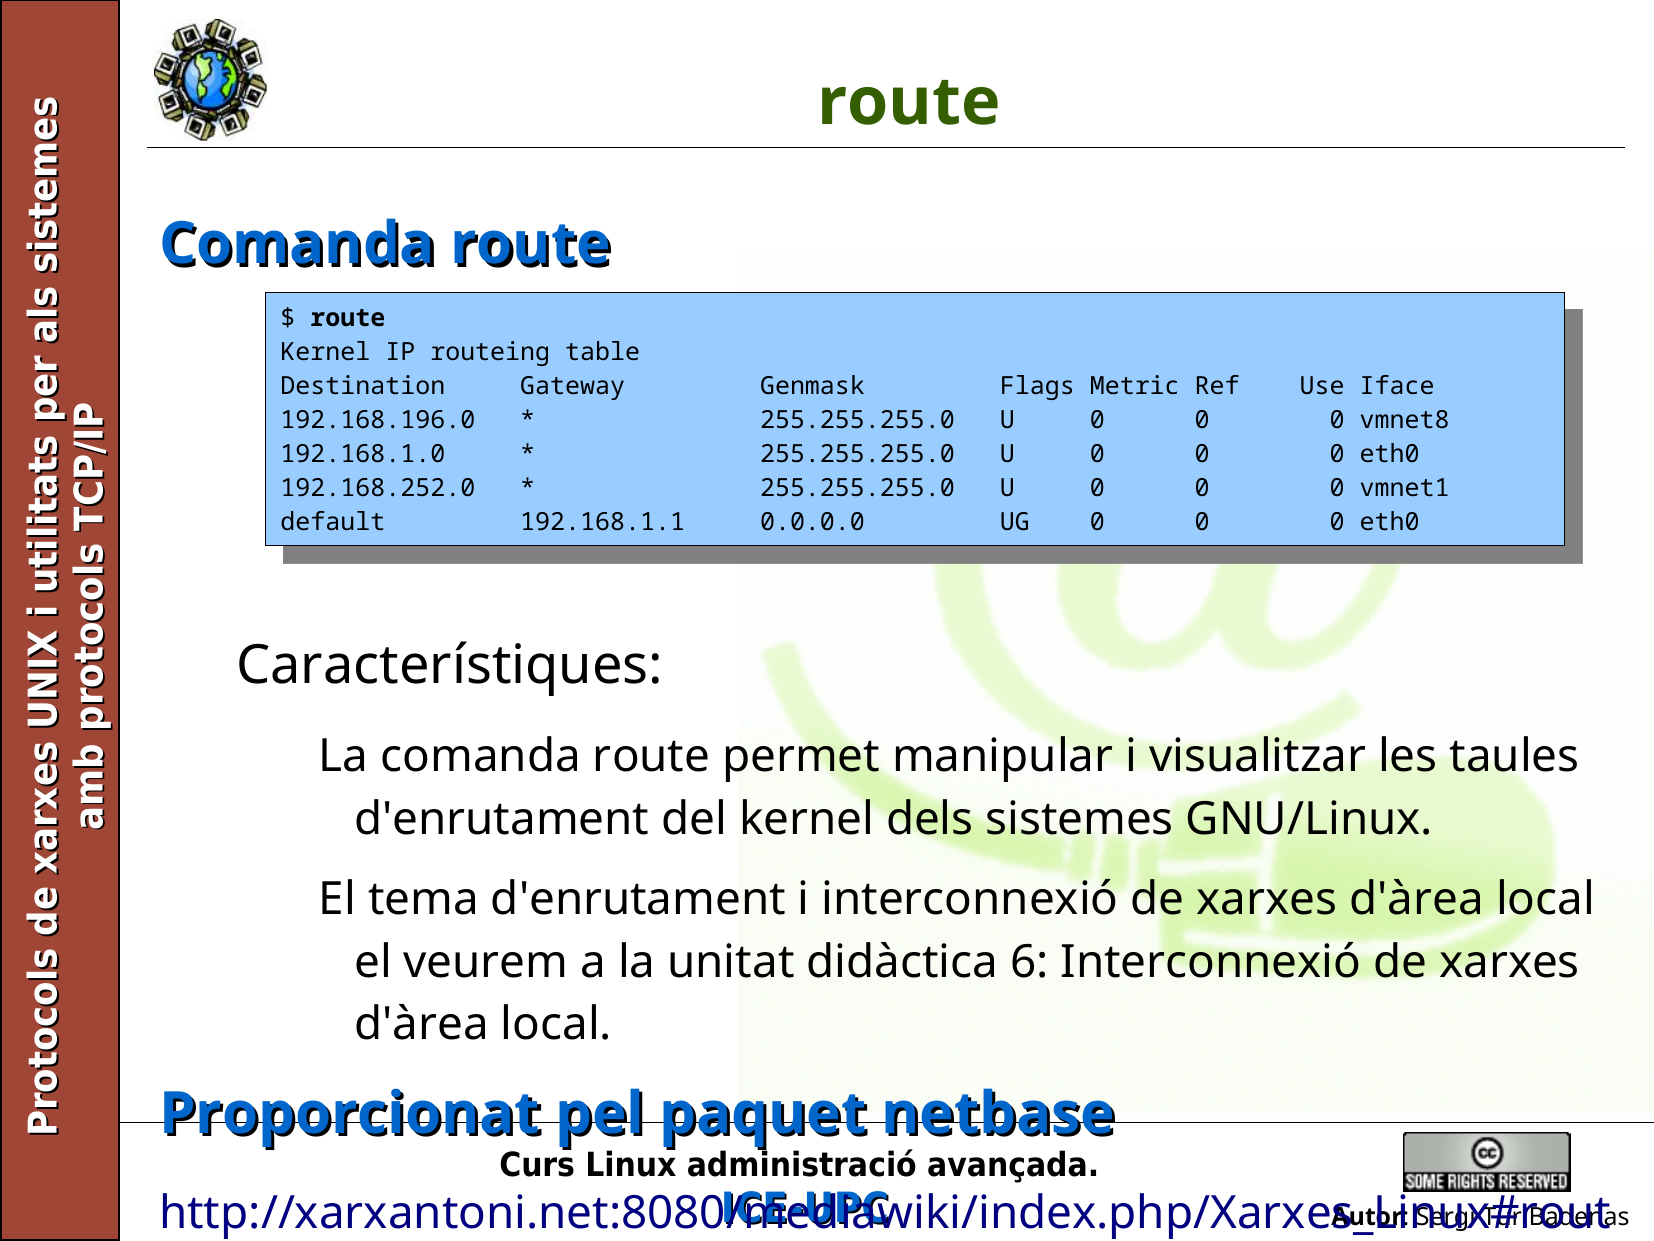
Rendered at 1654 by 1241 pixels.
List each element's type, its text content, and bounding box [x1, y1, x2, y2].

title route [165, 49, 1654, 148]
picture [1403, 1132, 1571, 1192]
list Comanda route Característiques: La comanda route permet manipular i visualitzar les taules d'enrutament del kernel dels sistemes GNU/Linux. El tema d'enrutament i interconnexió de xarxes d'àrea local el veurem a la unitat didàctica 6: Interconnexió de xarxes d'àrea local. Proporcionat pel paquet netbase http://xarxantoni.net:8080/mediawiki/index.php/Xarxes_Linux#route [141, 201, 1630, 1052]
picture [738, 252, 1654, 1113]
picture [154, 19, 268, 142]
text_box $ route Kernel IP routeing table Destination Gateway Genmask Flags Metric Ref Use Iface 192.168.196.0 * 255.255.255.0 U 0 0 0 vmnet8 192.168.1.0 * 255.255.255.0 U 0 0 0 eth0 192.168.252.0 * 255.255.255.0 U 0 0 0 vmnet1 default 192.168.1.1 0.0.0.0 UG 0 0 0 eth0 [265, 292, 1565, 486]
